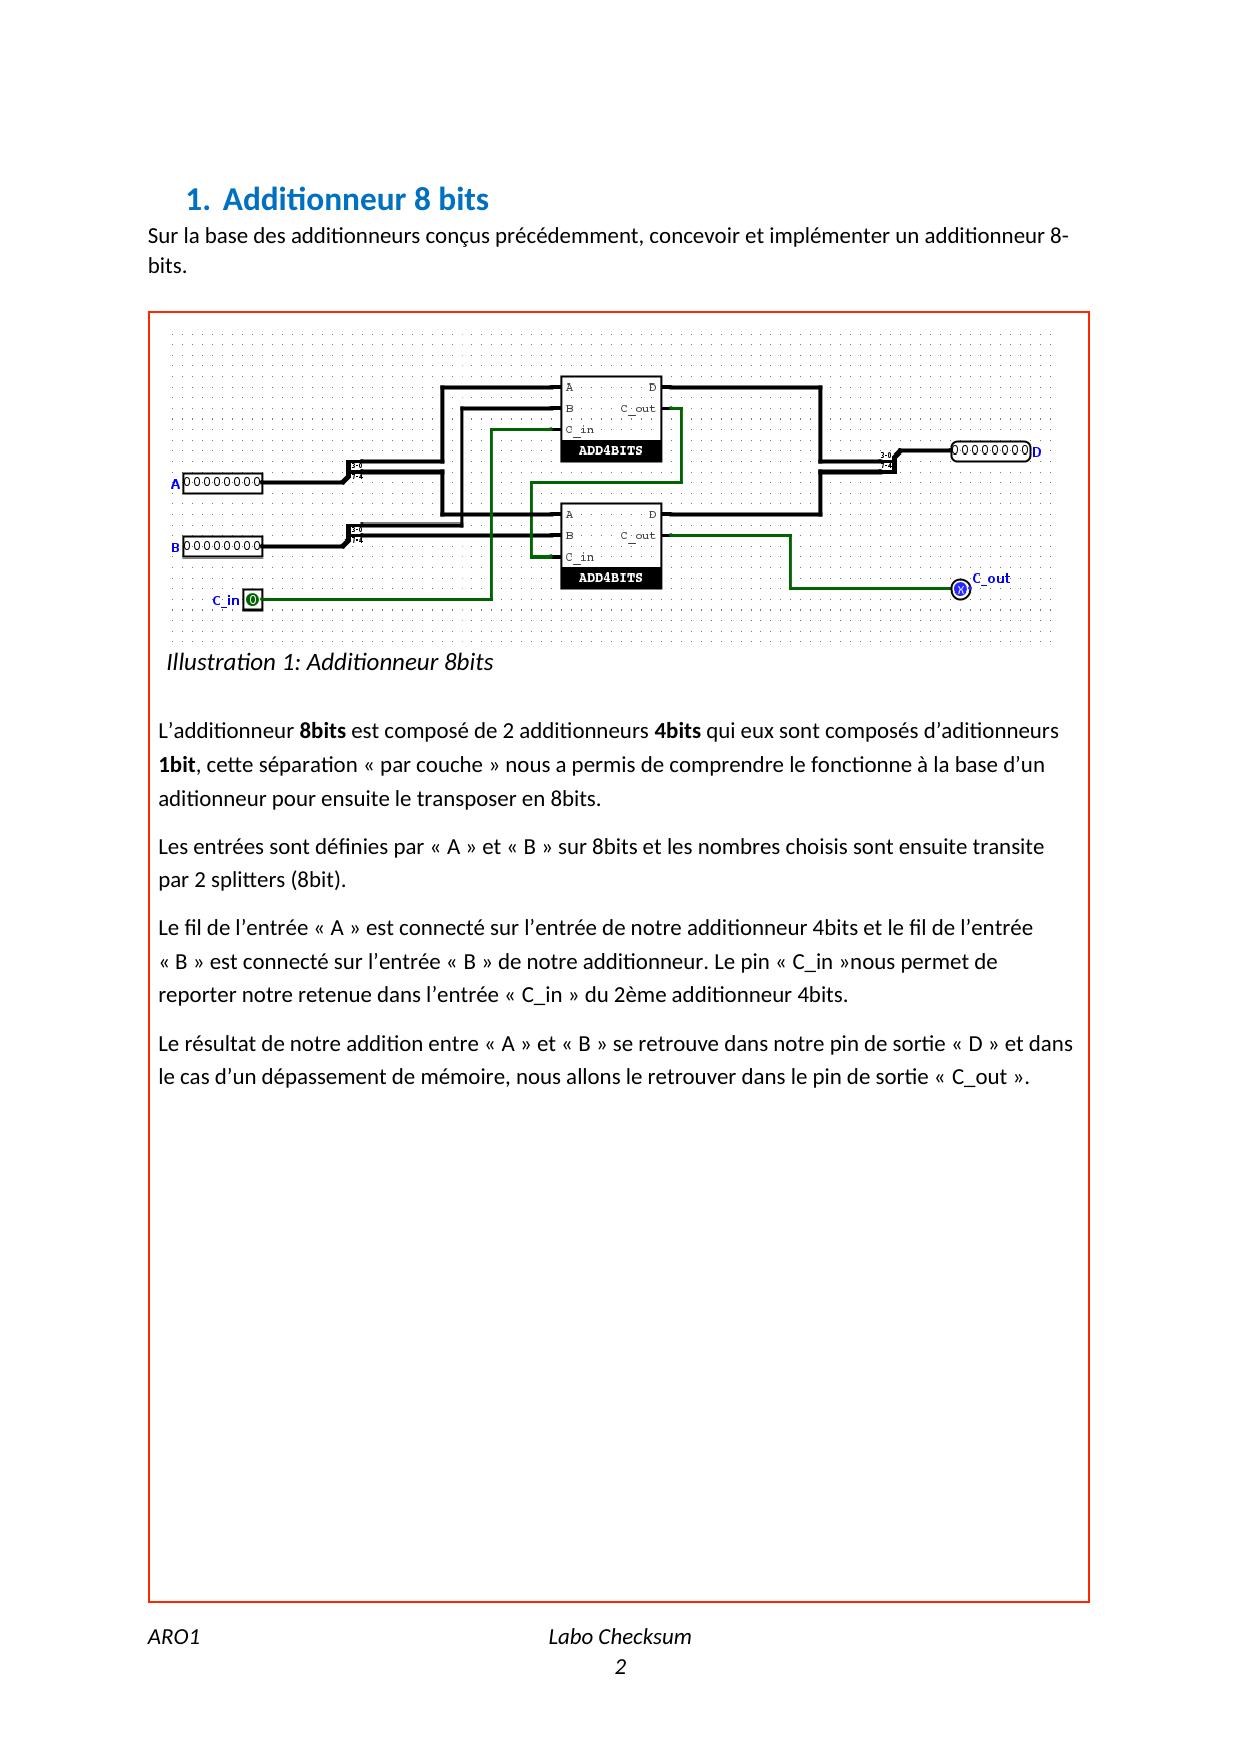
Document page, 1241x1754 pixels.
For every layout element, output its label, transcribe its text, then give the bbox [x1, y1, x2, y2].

text Illustration 1: Additionneur 8bits [166, 645, 1057, 677]
text Les entrées sont définies par « A » et « B » sur 8bits et les nombres choisis sont ensuite transite par 2 splitters (8bit). [158, 832, 1079, 893]
text Le résultat de notre addition entre « A » et « B » se retrouve dans notre pin de sortie « D » et dans le cas d’un dépassement de mémoire, nous allons le retrouver dans le pin de sortie « C_out ». [158, 1029, 1079, 1090]
picture [166, 333, 1057, 645]
text Sur la base des additionneurs conçus précédemment, concevoir et implémenter un additionneur 8-bits. [148, 221, 1093, 279]
list Additionneur 8 bits [185, 177, 1093, 218]
text Le fil de l’entrée « A » est connecté sur l’entrée de notre additionneur 4bits et le fil de l’entrée « B » est connecté sur l’entrée « B » de notre additionneur. Le pin « C_in »nous permet de reporter notre retenue dans l’entrée « C_in » du 2ème additionneur 4bits. [158, 913, 1079, 1009]
text L’additionneur 8bits est composé de 2 additionneurs 4bits qui eux sont composés d’aditionneurs 1bit, cette séparation « par couche » nous a permis de comprendre le fonctionne à la base d’un aditionneur pour ensuite le transposer en 8bits. [158, 717, 1079, 812]
